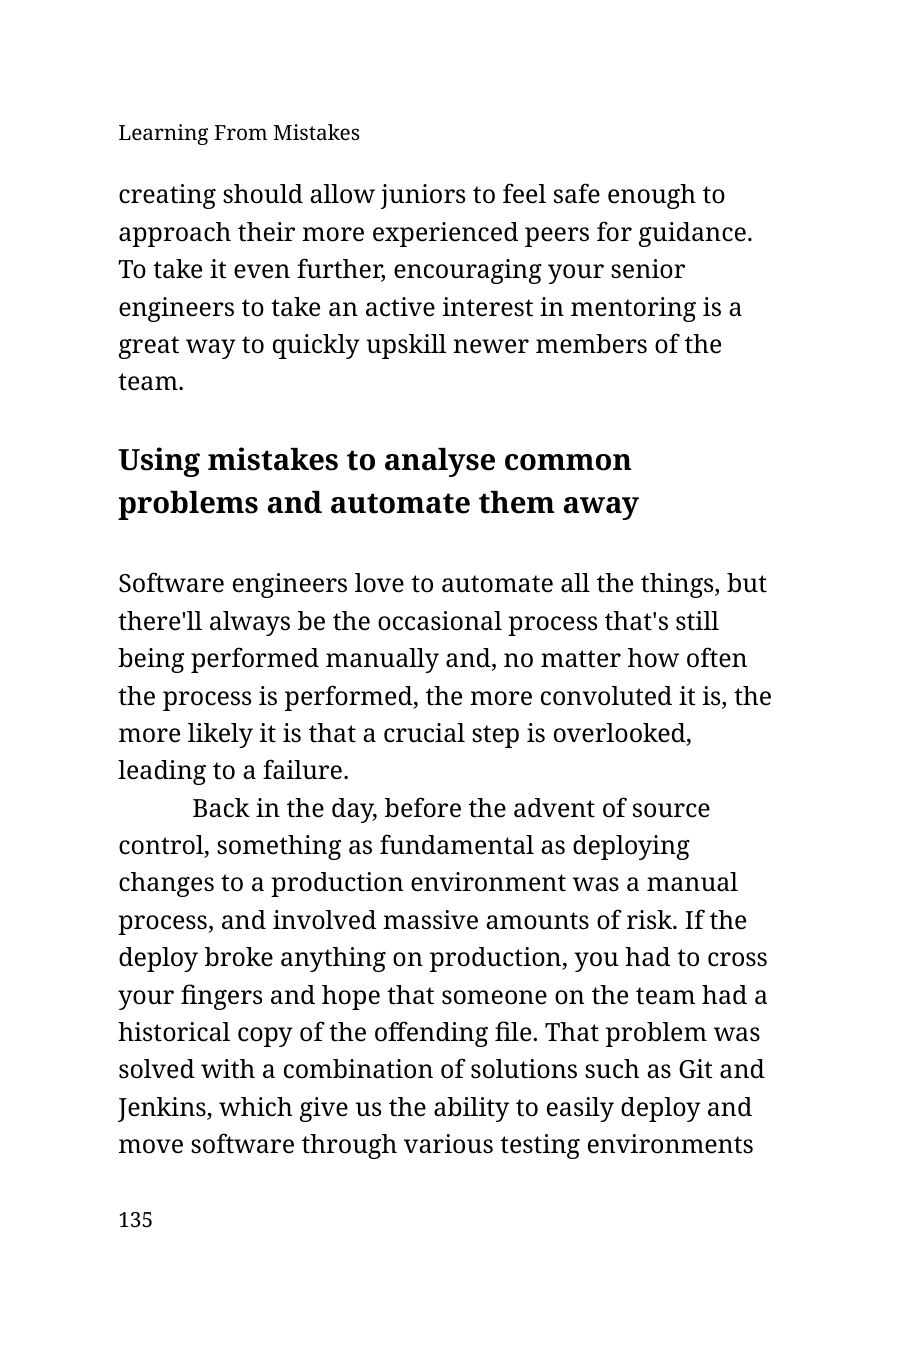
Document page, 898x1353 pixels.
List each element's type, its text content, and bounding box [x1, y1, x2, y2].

text Software engineers love to automate all the things, but there'll always be the occasional process that's still being performed manually and, no matter how often the process is performed, the more convoluted it is, the more likely it is that a crucial step is overlooked, leading to a failure. [118, 566, 779, 787]
text Back in the day, before the advent of source control, something as fundamental as deploying changes to a production environment was a manual process, and involved massive amounts of risk. If the deploy broke anything on production, you had to cross your fingers and hope that someone on the team had a historical copy of the offending file. That problem was solved with a combination of solutions such as Git and Jenkins, which give us the ability to easily deploy and move software through various testing environments [118, 790, 779, 1161]
subtitle Using mistakes to analyse common problems and automate them away [118, 439, 779, 522]
text creating should allow juniors to feel safe enough to approach their more experienced peers for guidance. To take it even further, encouraging your senior engineers to take an active interest in mentoring is a great way to quickly upskill newer members of the team. [118, 177, 779, 398]
